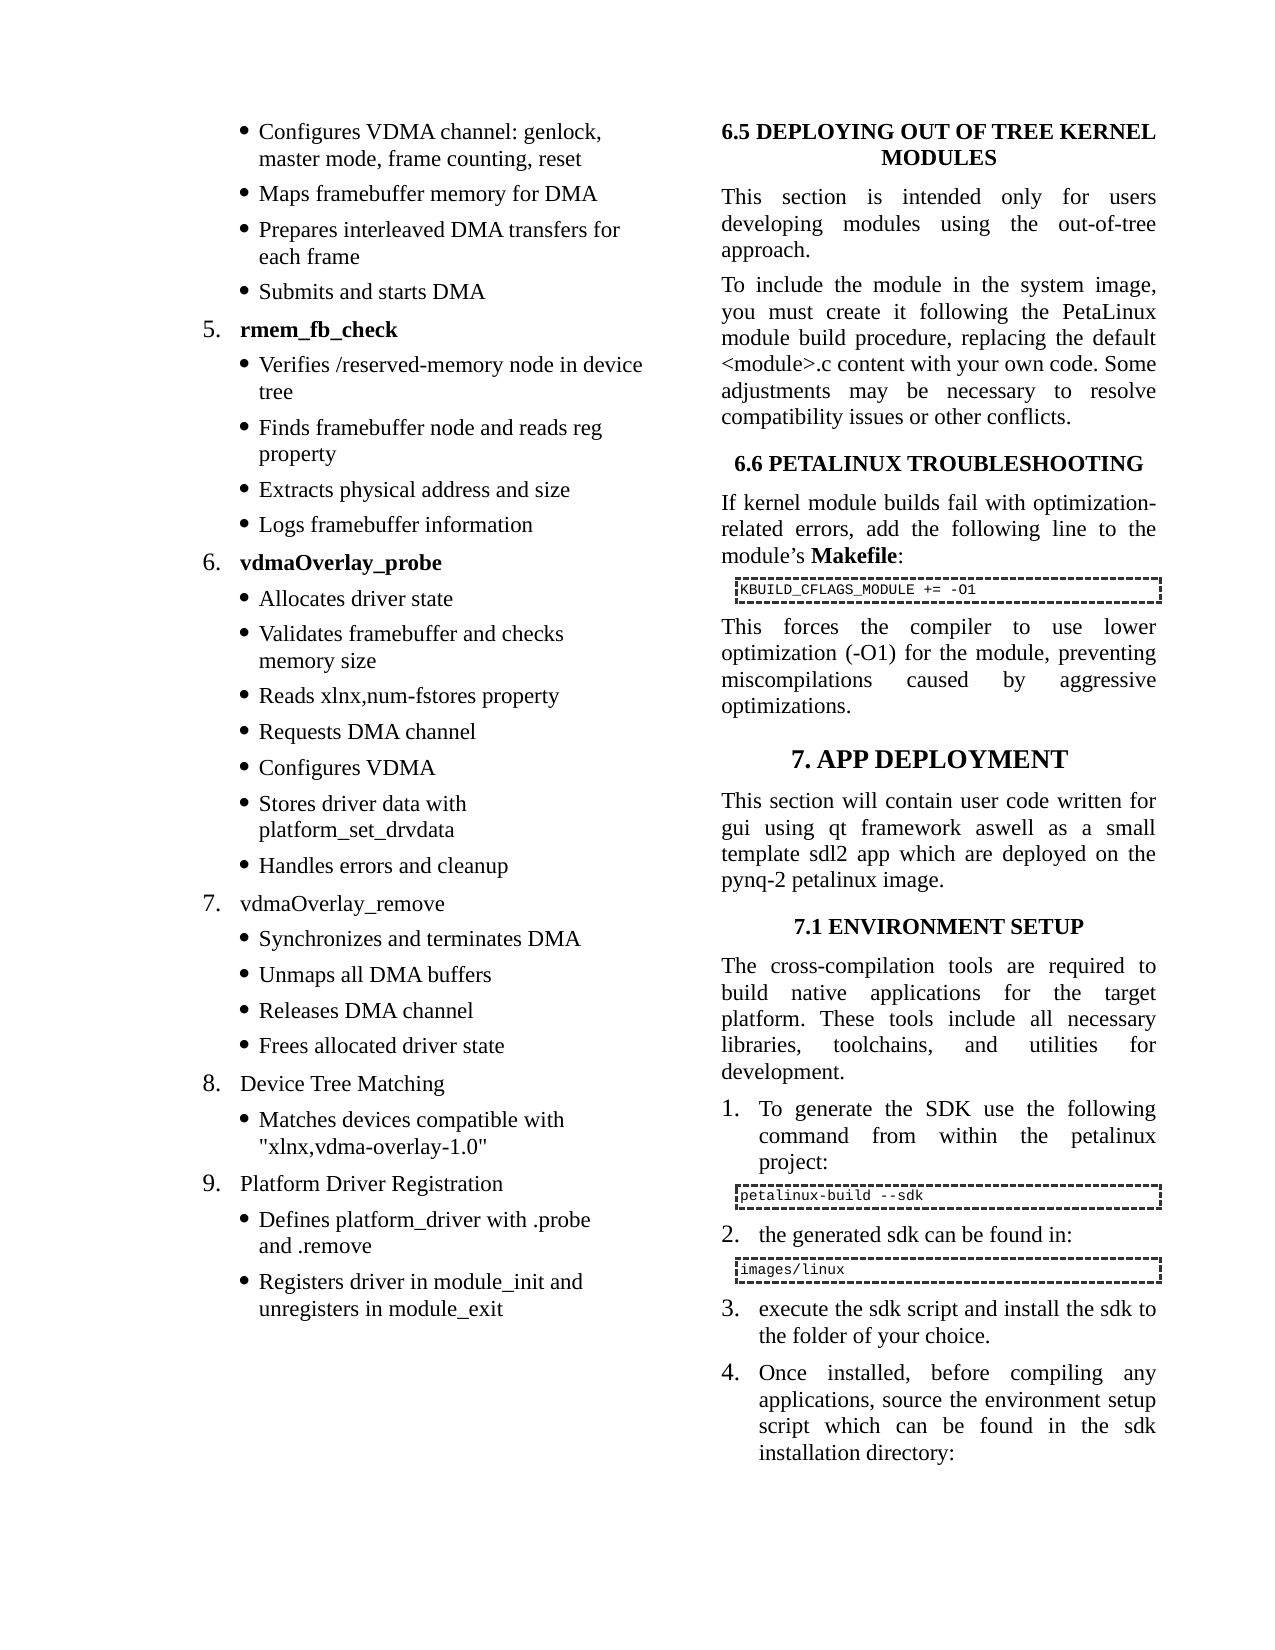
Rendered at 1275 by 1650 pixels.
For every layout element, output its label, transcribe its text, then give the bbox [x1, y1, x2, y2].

list Logs framebuffer information [240, 511, 646, 538]
list Maps framebuffer memory for DMA [240, 180, 646, 207]
list Requests DMA channel [240, 718, 646, 745]
list execute the sdk script and install the sdk to the folder of your choice. [721, 1293, 1157, 1348]
text images/linux [734, 1257, 1162, 1284]
list This forces the compiler to use lower optimization (-O1) for the module, preventing miscompilations caused by aggressive optimizations. [683, 613, 1157, 718]
subtitle 7. APP DEPLOYMENT [702, 743, 1157, 775]
list Defines platform_driver with .probe and .remove [240, 1206, 646, 1259]
list This section is intended only for users developing modules using the out-of-tree approach. [683, 183, 1157, 262]
list Synchronizes and terminates DMA [240, 925, 646, 952]
list To include the module in the system image, you must create it following the PetaLinux module build procedure, replacing the default <module>.c content with your own code. Some adjustments may be necessary to resolve compatibility issues or other conflicts. [683, 271, 1157, 429]
list Submits and starts DMA [240, 278, 646, 305]
list Once installed, before compiling any applications, source the environment setup script which can be found in the sdk installation directory: [721, 1357, 1157, 1465]
text petalinux-build --sdk [734, 1183, 1162, 1210]
list Verifies /reserved-memory node in device tree [240, 351, 646, 404]
subtitle 7.1 ENVIRONMENT SETUP [683, 913, 1157, 940]
list If kernel module builds fail with optimization-related errors, add the following line to the module’s Makefile: [683, 489, 1157, 568]
list Registers driver in module_init and unregisters in module_exit [240, 1268, 646, 1321]
list rmem_fb_check [202, 314, 646, 342]
list Handles errors and cleanup [240, 852, 646, 879]
list This section will contain user code written for gui using qt framework aswell as a small template sdl2 app which are deployed on the pynq-2 petalinux image. [683, 787, 1157, 893]
list the generated sdk can be found in: [721, 1219, 1157, 1248]
list The cross-compilation tools are required to build native applications for the target platform. These tools include all necessary libraries, toolchains, and utilities for development. [683, 952, 1157, 1084]
list vdmaOverlay_probe [202, 547, 646, 576]
list Unmaps all DMA buffers [240, 961, 646, 988]
list Device Tree Matching [202, 1068, 646, 1097]
list To generate the SDK use the following command from within the petalinux project: [721, 1093, 1157, 1174]
list Prepares interleaved DMA transfers for each frame [240, 216, 646, 269]
subtitle 6.6 PETALINUX TROUBLESHOOTING [683, 450, 1157, 477]
list Stores driver data with platform_set_drvdata [240, 790, 646, 843]
list Platform Driver Registration [202, 1168, 646, 1197]
list Matches devices compatible with "xlnx,vdma-overlay-1.0" [240, 1106, 646, 1159]
list Configures VDMA [240, 754, 646, 781]
list Configures VDMA channel: genlock, master mode, frame counting, reset [240, 118, 646, 171]
list Reads xlnx,num-fstores property [240, 683, 646, 709]
list Allocates driver state [240, 585, 646, 612]
list Frees allocated driver state [240, 1032, 646, 1059]
list vdmaOverlay_remove [202, 888, 646, 916]
text KBUILD_CFLAGS_MODULE += -O1 [734, 577, 1162, 604]
list Validates framebuffer and checks memory size [240, 621, 646, 674]
subtitle 6.5 DEPLOYING OUT OF TREE KERNEL MODULES [683, 118, 1157, 171]
list Finds framebuffer node and reads reg property [240, 413, 646, 467]
list Releases DMA channel [240, 997, 646, 1023]
list Extracts physical address and size [240, 476, 646, 502]
